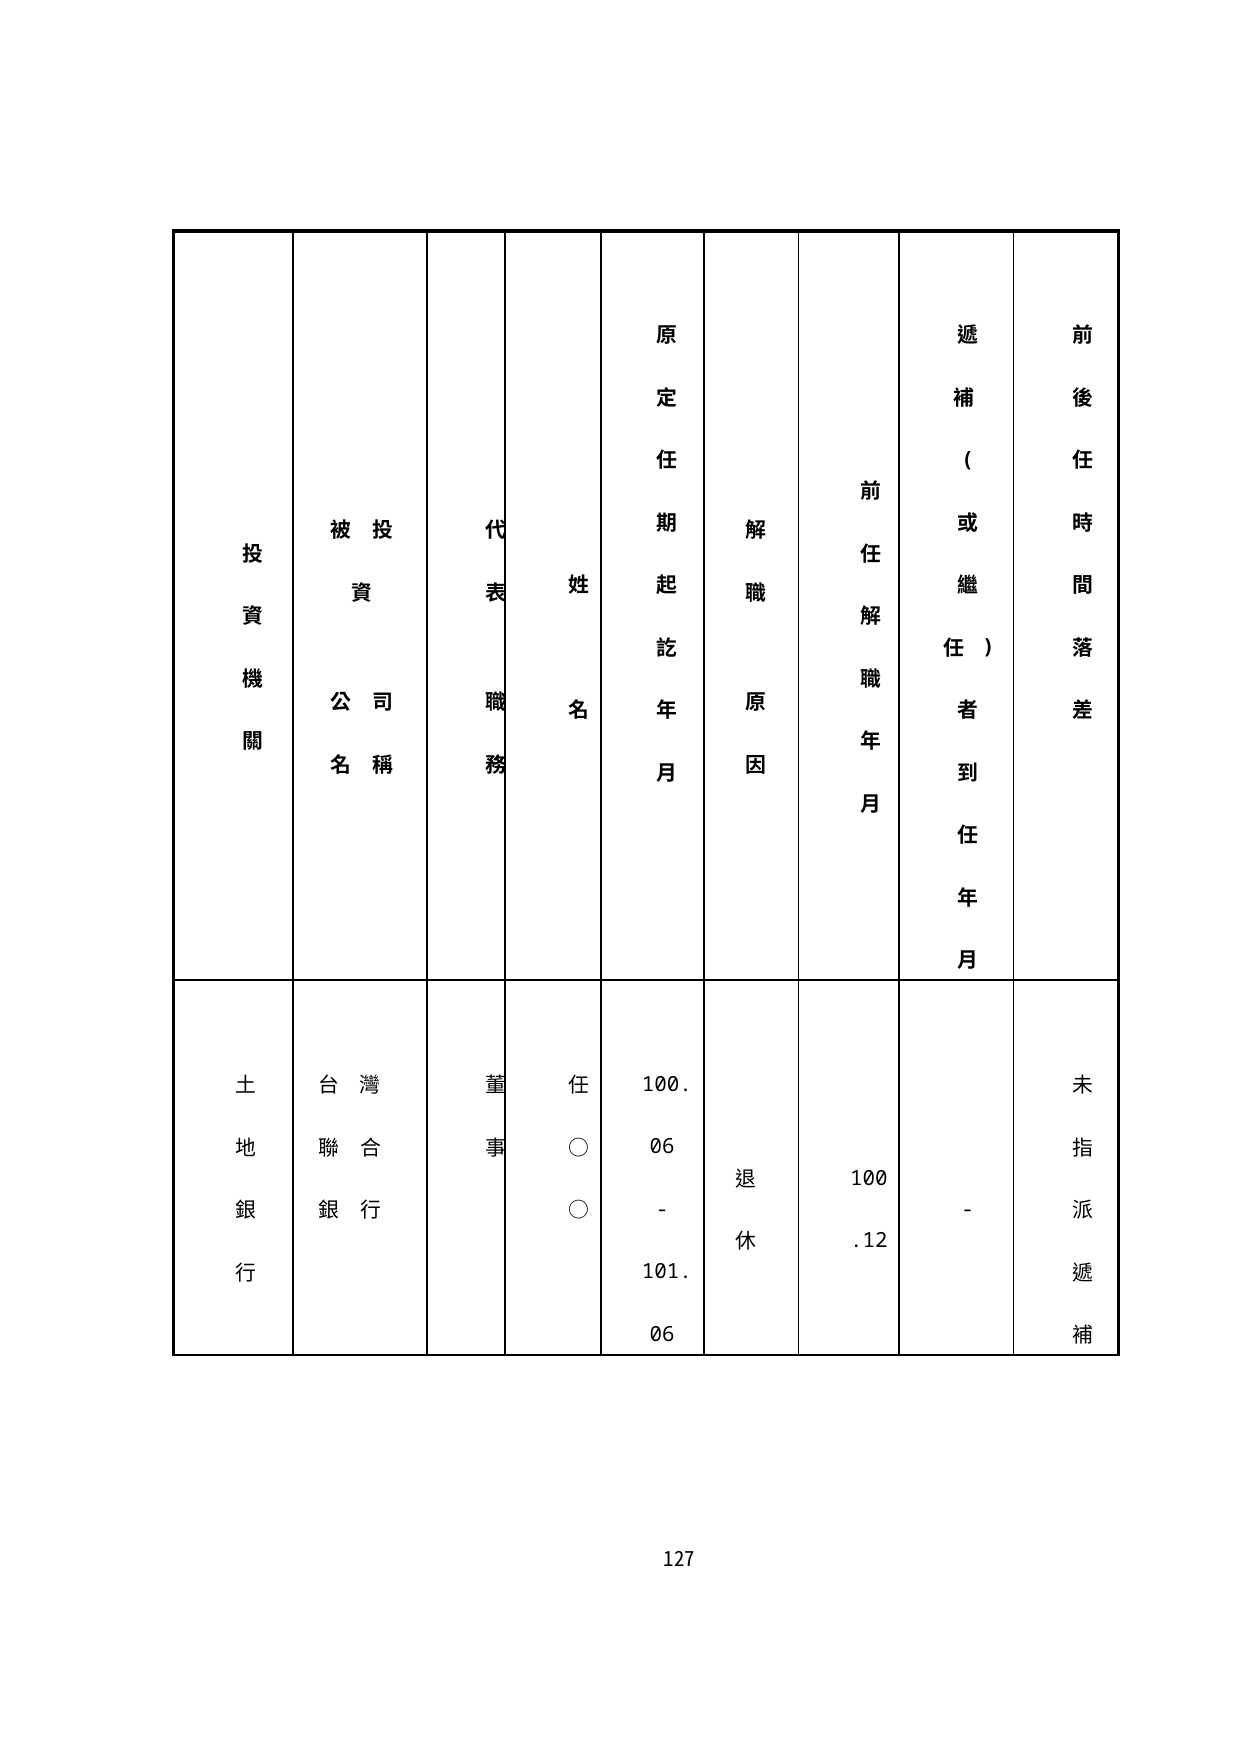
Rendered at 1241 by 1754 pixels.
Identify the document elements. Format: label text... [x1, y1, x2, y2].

table_cell - [900, 981, 1013, 1354]
table_header 解職 原因 [705, 233, 798, 979]
table_cell 退休 [705, 981, 798, 1354]
table_cell 台灣聯合銀行 [294, 981, 426, 1354]
table_header 被投資 公司名稱 [294, 233, 426, 979]
table_cell 任○○ [506, 981, 600, 1354]
table_header 遞補(或繼任)者到任年月 [900, 233, 1013, 979]
table_cell 100.12 [799, 981, 898, 1354]
table_header 代表 職務 [428, 233, 504, 979]
table_header 前後任時間落差 [1014, 233, 1117, 979]
table_header 原定任期起訖年月 [602, 233, 703, 979]
table_cell 100.06 -101.06 [602, 981, 703, 1354]
table_cell 董事 [428, 981, 504, 1354]
table_header 投資機關 [175, 233, 292, 979]
table_cell 未指派遞補 [1014, 981, 1117, 1354]
table_header 姓 名 [506, 233, 600, 979]
table_cell 土地銀行 [175, 981, 292, 1354]
table_header 前任解職年月 [799, 233, 898, 979]
